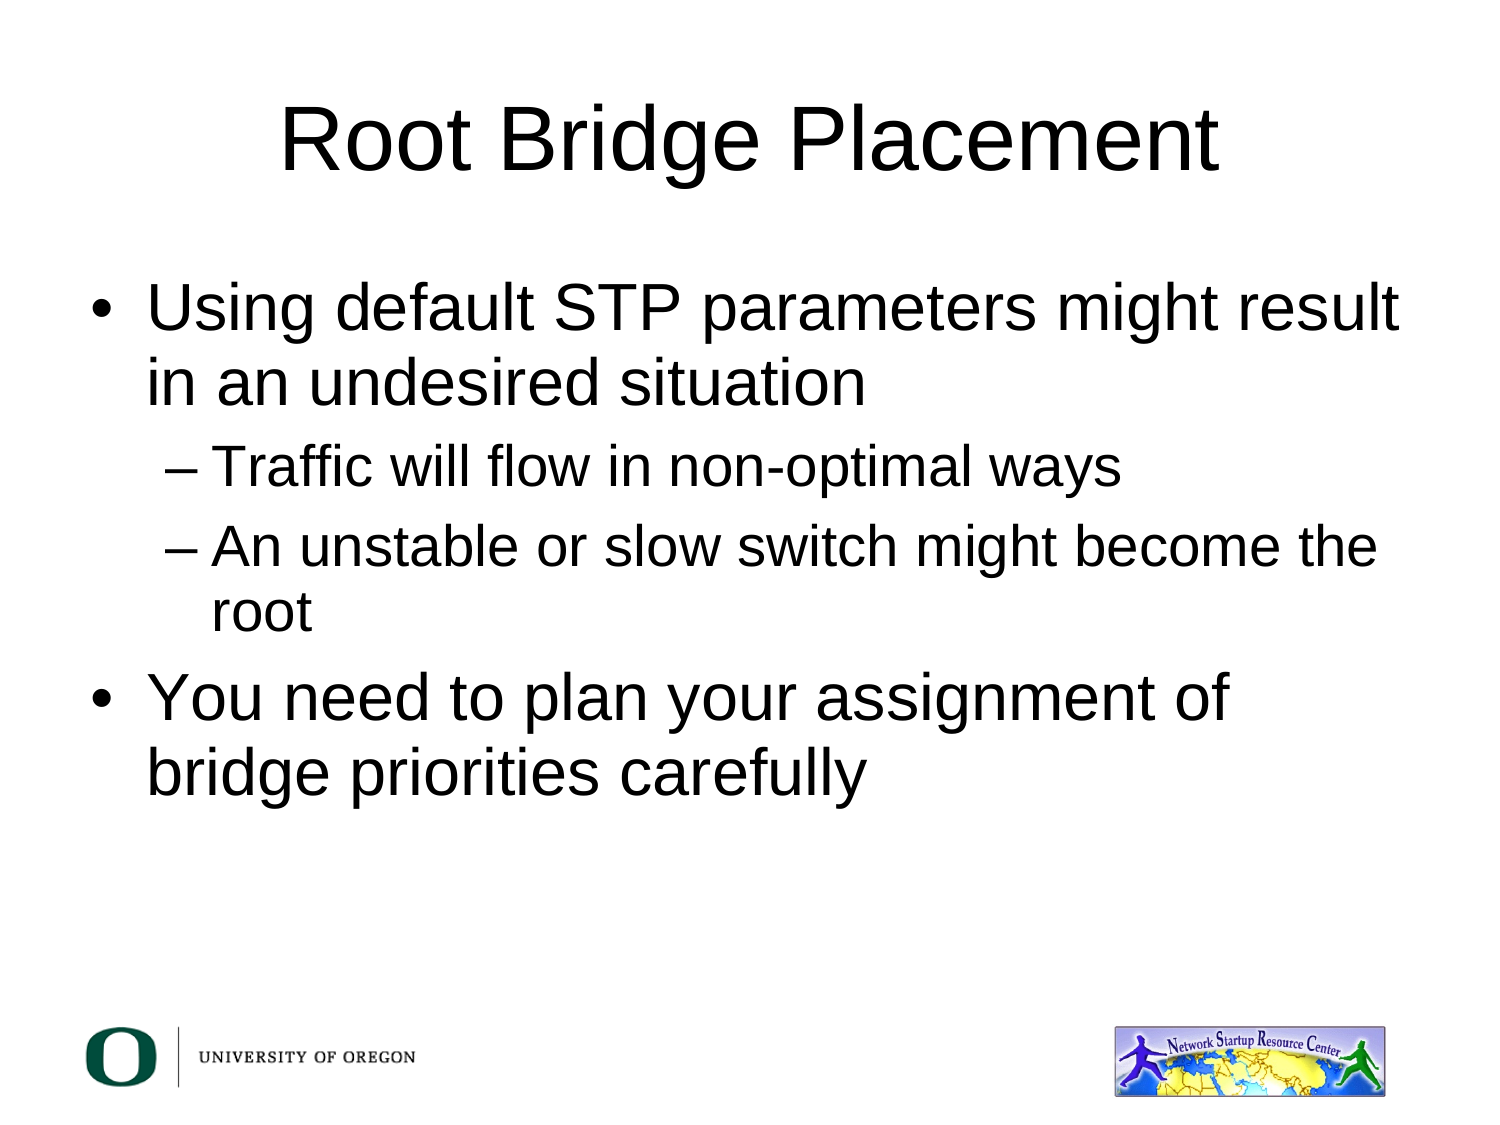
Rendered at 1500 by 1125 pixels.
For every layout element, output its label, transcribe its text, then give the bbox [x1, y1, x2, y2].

picture [75, 1024, 426, 1090]
picture [1112, 1024, 1388, 1099]
list Using default STP parameters might result in an undesired situation Traffic will flow in non-optimal ways An unstable or slow switch might become the root You need to plan your assignment of bridge priorities carefully [75, 262, 1426, 1005]
title Root Bridge Placement [75, 45, 1426, 233]
